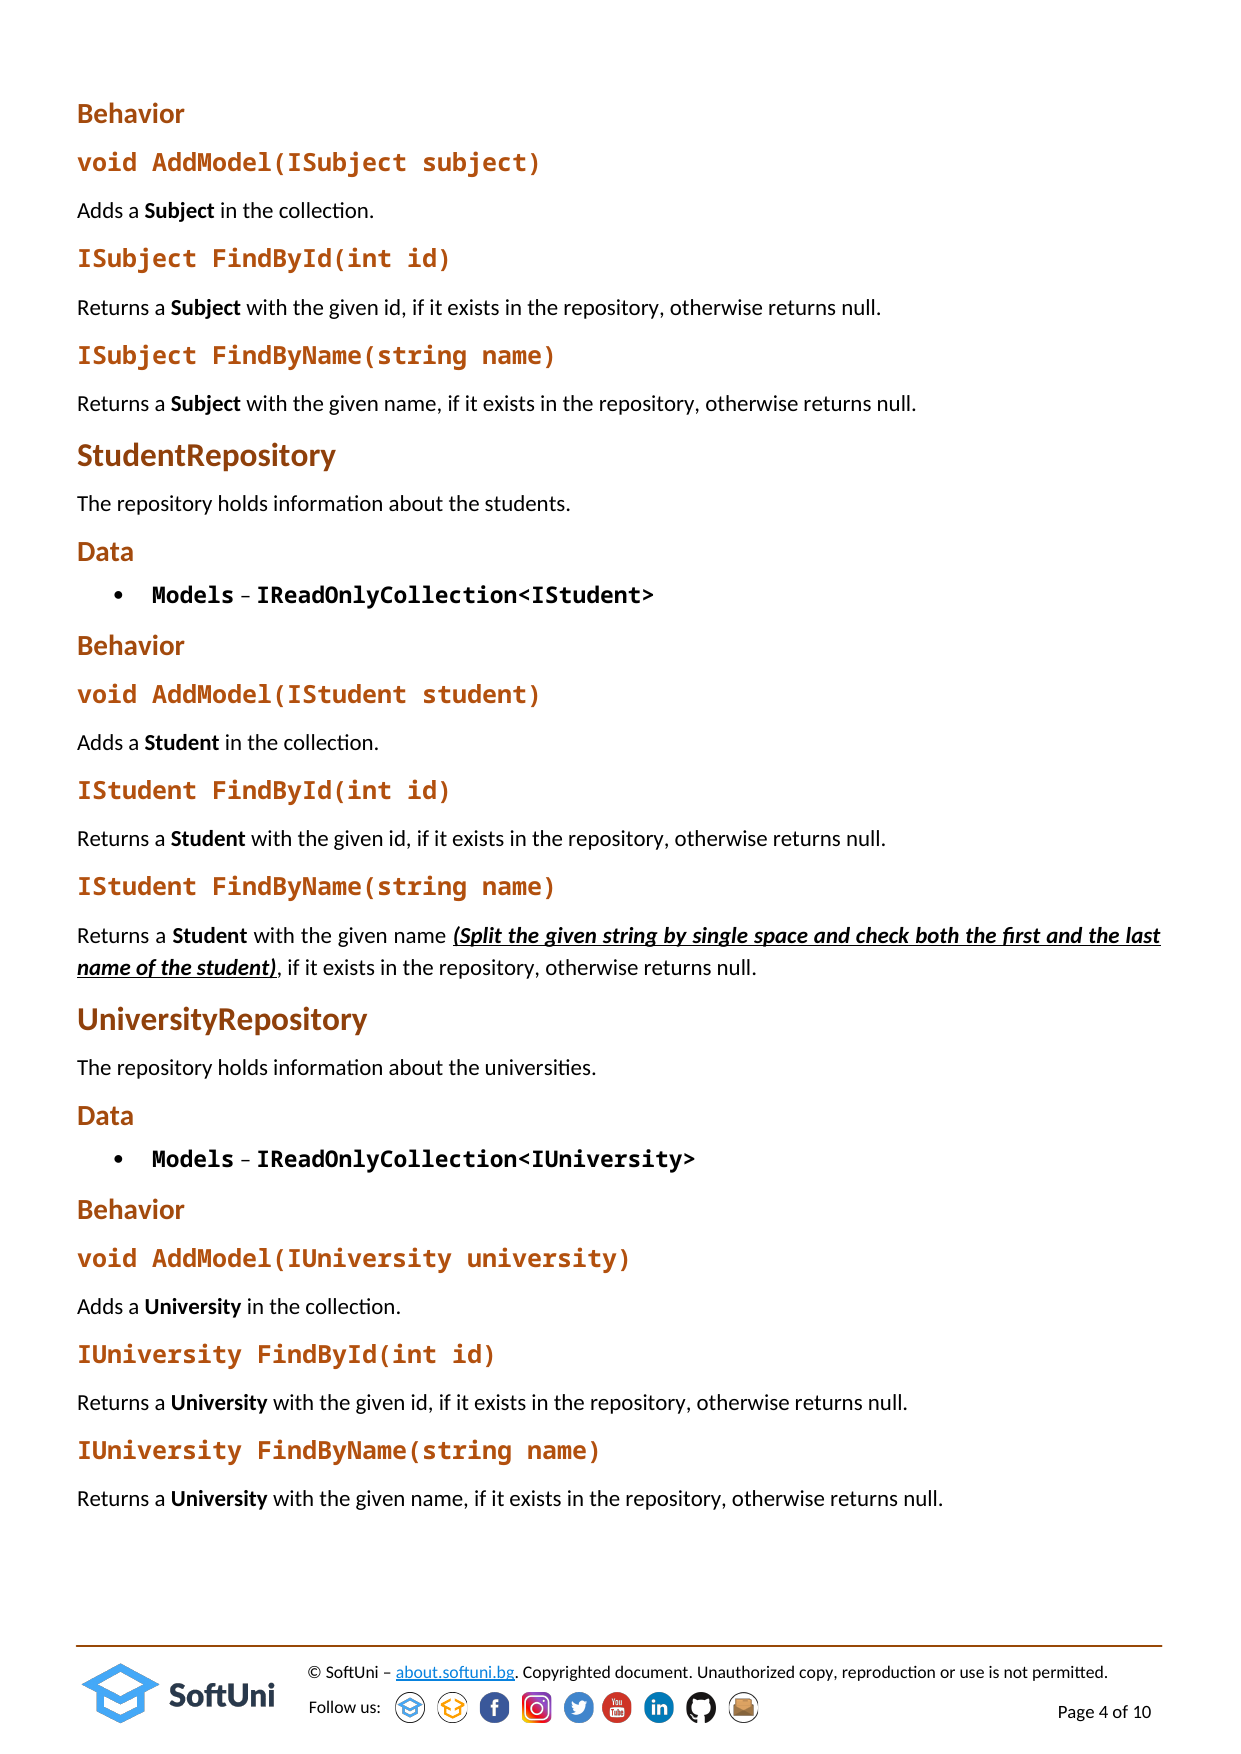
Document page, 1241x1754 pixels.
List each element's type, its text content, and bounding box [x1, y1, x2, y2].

picture [602, 1692, 632, 1723]
picture [665, 1692, 674, 1701]
subtitle UniversityRepository [77, 998, 1163, 1038]
picture [479, 1692, 510, 1723]
picture [75, 1658, 281, 1729]
text Adds a University in the collection. [77, 1292, 1163, 1320]
subtitle Behavior [77, 95, 1163, 131]
text Returns a University with the given id, if it exists in the repository, otherwise returns null. [77, 1388, 1163, 1416]
subtitle Data [77, 533, 1163, 569]
text The repository holds information about the universities. [77, 1053, 1163, 1081]
text IStudent FindById(int id) [77, 773, 1163, 807]
picture [395, 1692, 425, 1723]
picture [644, 1714, 653, 1723]
subtitle Behavior [77, 1191, 1163, 1227]
text Returns a Student with the given id, if it exists in the repository, otherwise returns null. [77, 824, 1163, 852]
picture [522, 1692, 552, 1723]
list Models – IReadOnlyCollection<IUniversity> [114, 1142, 1163, 1174]
text Adds a Student in the collection. [77, 728, 1163, 756]
picture [658, 1705, 667, 1714]
text Returns a Student with the given name (Split the given string by single space and check both the first and the last name of the student), if it exists in the repository, otherwise returns null. [77, 921, 1163, 981]
text void AddModel(IStudent student) [77, 676, 1163, 710]
subtitle Data [77, 1097, 1163, 1133]
list Models – IReadOnlyCollection<IStudent> [114, 579, 1163, 610]
text ISubject FindById(int id) [77, 241, 1163, 275]
text Returns a Subject with the given id, if it exists in the repository, otherwise returns null. [77, 293, 1163, 321]
text Returns a University with the given name, if it exists in the repository, otherwise returns null. [77, 1484, 1163, 1513]
picture [728, 1692, 759, 1723]
text IUniversity FindById(int id) [77, 1337, 1163, 1371]
picture [665, 1714, 674, 1723]
picture [437, 1692, 468, 1723]
text The repository holds information about the students. [77, 489, 1163, 517]
picture [564, 1692, 594, 1723]
subtitle Behavior [77, 627, 1163, 663]
text IUniversity FindByName(string name) [77, 1433, 1163, 1467]
picture [644, 1692, 653, 1701]
text void AddModel(ISubject subject) [77, 145, 1163, 179]
text void AddModel(IUniversity university) [77, 1240, 1163, 1274]
picture [686, 1692, 716, 1723]
subtitle StudentRepository [77, 434, 1163, 474]
text ISubject FindByName(string name) [77, 337, 1163, 371]
text Adds a Subject in the collection. [77, 196, 1163, 224]
text IStudent FindByName(string name) [77, 869, 1163, 903]
text Returns a Subject with the given name, if it exists in the repository, otherwise returns null. [77, 389, 1163, 417]
